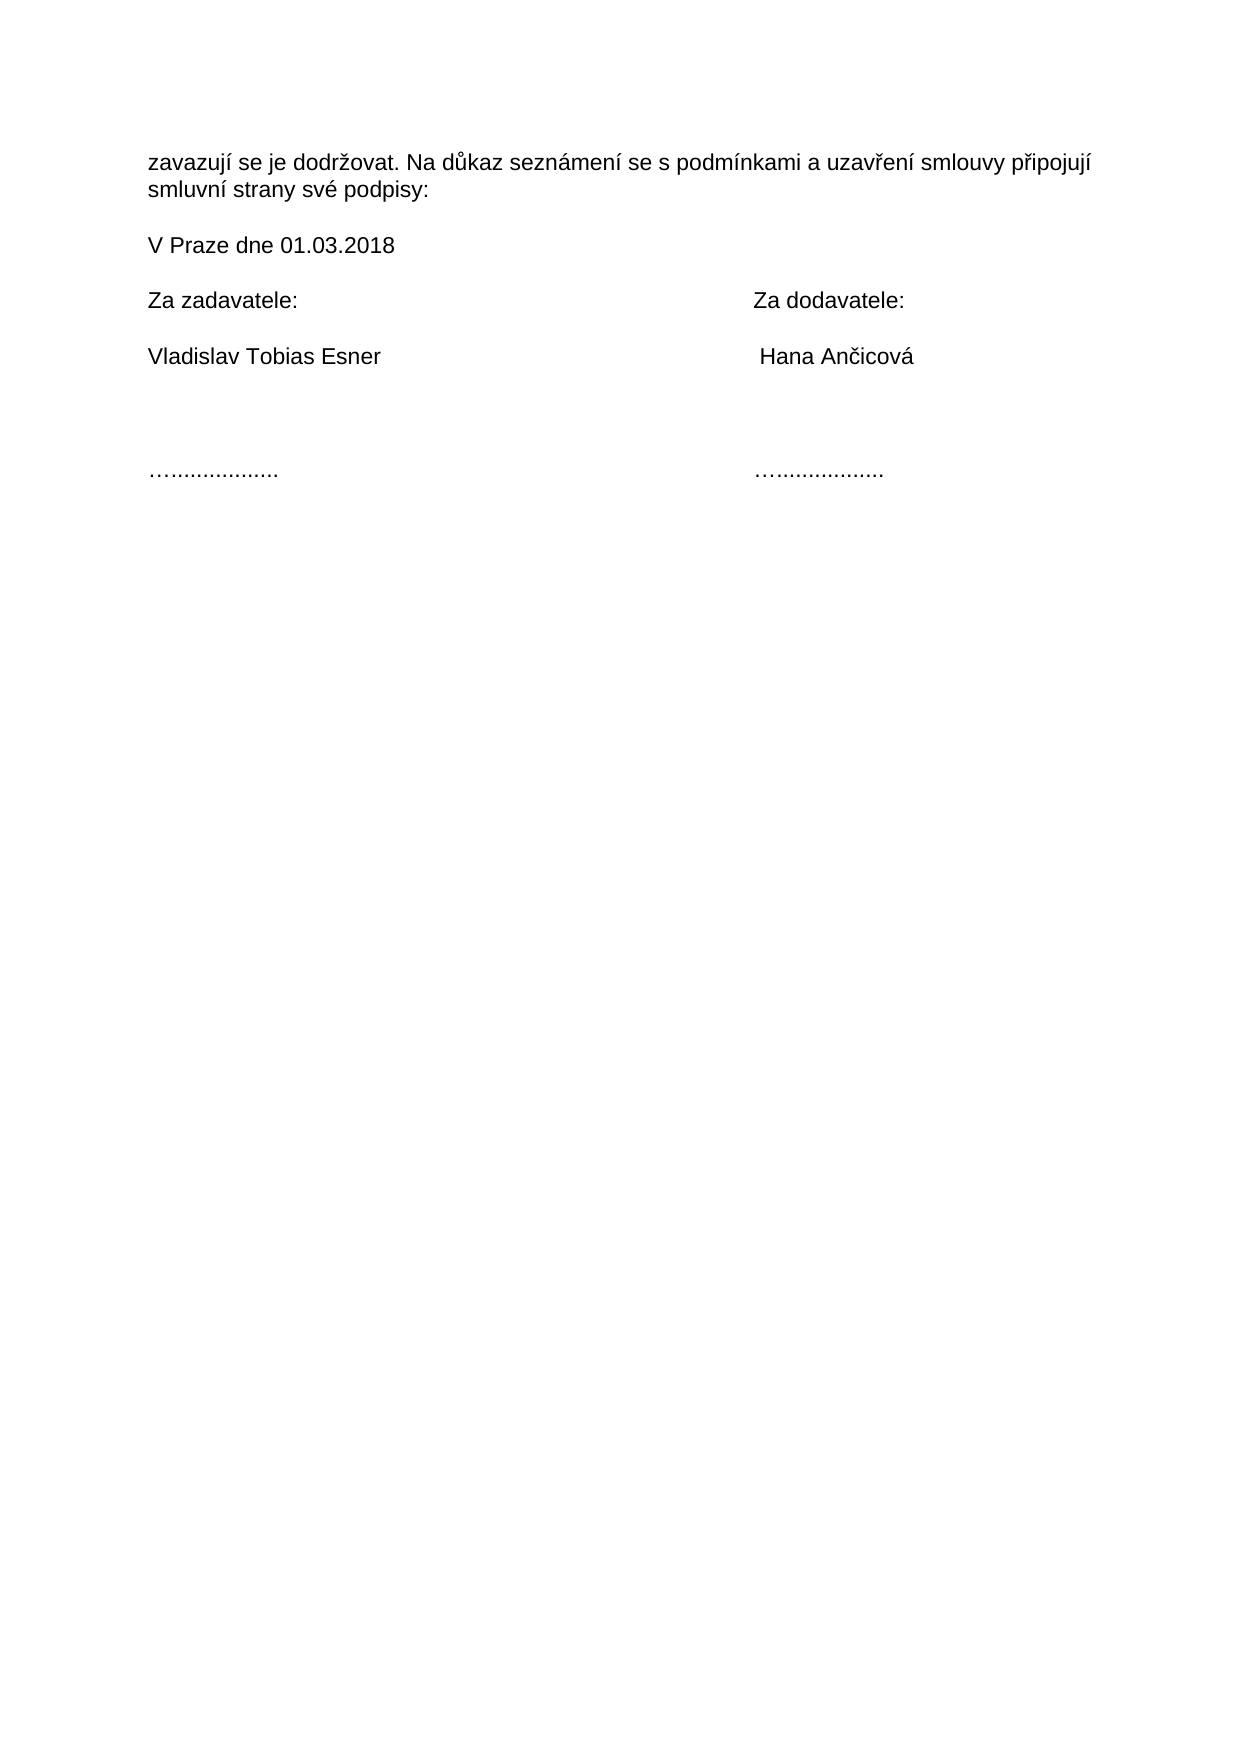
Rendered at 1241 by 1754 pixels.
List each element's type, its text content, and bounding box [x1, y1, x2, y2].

text Za zadavatele: Za dodavatele: [148, 287, 1093, 314]
text zavazují se je dodržovat. Na důkaz seznámení se s podmínkami a uzavření smlouvy připojují smluvní strany své podpisy: [148, 149, 1093, 202]
text Vladislav Tobias Esner Hana Ančicová [148, 343, 1093, 369]
text V Praze dne 01.03.2018 [148, 232, 1093, 258]
text …................. …................. [148, 456, 1093, 483]
